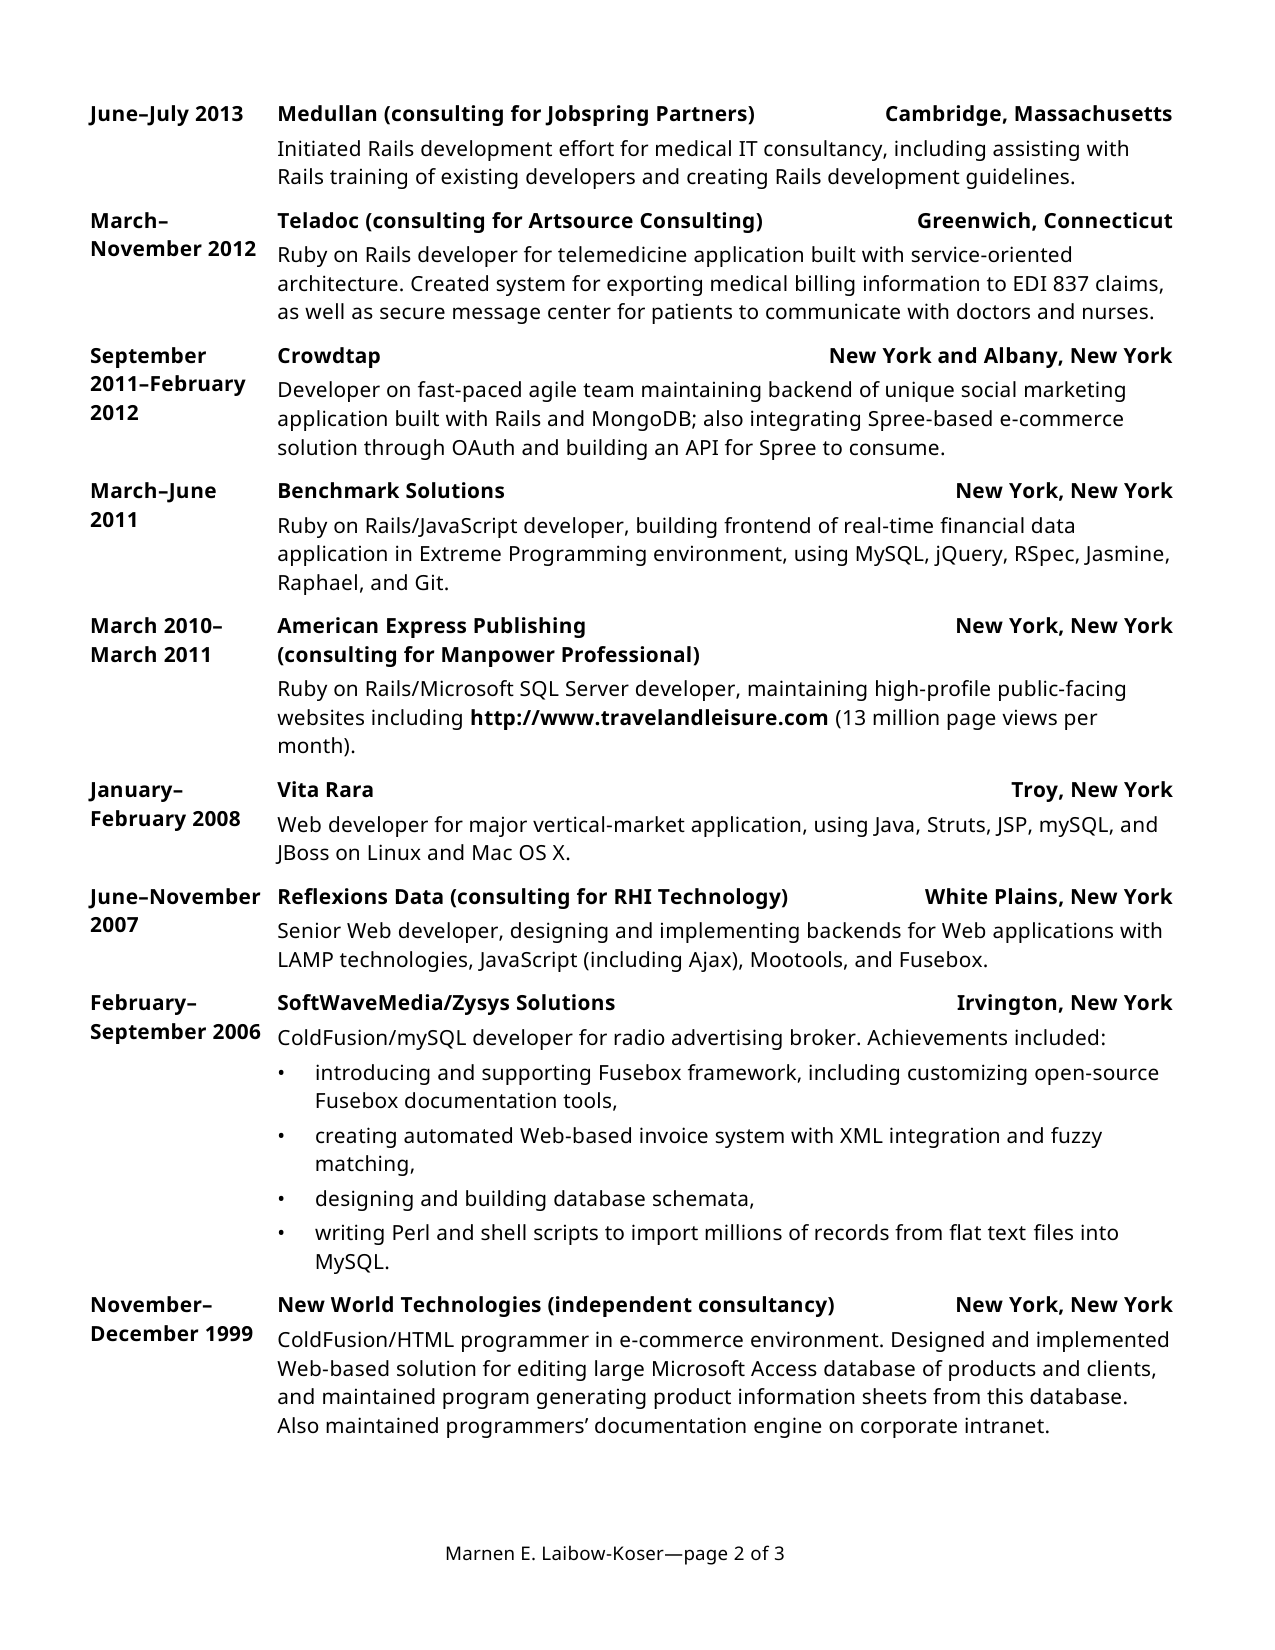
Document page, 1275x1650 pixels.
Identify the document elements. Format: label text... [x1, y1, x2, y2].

table_cell June–November 2007 [90, 867, 277, 973]
table_cell Teladoc (consulting for Artsource Consulting) Greenwich, Connecticut Ruby on Rails developer for telemedicine application built with service-oriented architecture. Created system for exporting medical billing information to EDI 837 claims, as well as secure message center for patients to communicate with doctors and nurses. [277, 191, 1185, 326]
table_cell SoftWaveMedia/Zysys Solutions Irvington, New York ColdFusion/mySQL developer for radio advertising broker. Achievements included: introducing and supporting Fusebox framework, including customizing open-source Fusebox documentation tools, creating automated Web-based invoice system with XML integration and fuzzy matching, designing and building database schemata, writing Perl and shell scripts to import millions of records from ﬂat text ﬁles into MySQL. [277, 973, 1185, 1275]
table_cell American Express Publishing New York, New York (consulting for Manpower Professional) Ruby on Rails/Microsoft SQL Server developer, maintaining high-profile public-facing websites including http://www.travelandleisure.com (13 million page views per month). [277, 596, 1185, 760]
table_cell Reflexions Data (consulting for RHI Technology) White Plains, New York Senior Web developer, designing and implementing backends for Web applications with LAMP technologies, JavaScript (including Ajax), Mootools, and Fusebox. [277, 867, 1185, 973]
table_cell March–June 2011 [90, 461, 277, 596]
table_cell Medullan (consulting for Jobspring Partners) Cambridge, Massachusetts Initiated Rails development effort for medical IT consultancy, including assisting with Rails training of existing developers and creating Rails development guidelines. [277, 84, 1185, 191]
table_cell March 2010–March 2011 [90, 596, 277, 760]
table_cell February–September 2006 [90, 973, 277, 1275]
table_cell Vita Rara Troy, New York Web developer for major vertical-market application, using Java, Struts, JSP, mySQL, and JBoss on Linux and Mac OS X. [277, 760, 1185, 867]
table_cell September 2011–February 2012 [90, 326, 277, 461]
table_cell Benchmark Solutions New York, New York Ruby on Rails/JavaScript developer, building frontend of real-time financial data application in Extreme Programming environment, using MySQL, jQuery, RSpec, Jasmine, Raphael, and Git. [277, 461, 1185, 596]
table_cell June–July 2013 [90, 84, 277, 191]
table_cell March–November 2012 [90, 191, 277, 326]
table_cell January–February 2008 [90, 760, 277, 867]
table_cell November– December 1999 [90, 1275, 277, 1439]
table_cell Crowdtap New York and Albany, New York Developer on fast-paced agile team maintaining backend of unique social marketing application built with Rails and MongoDB; also integrating Spree-based e-commerce solution through OAuth and building an API for Spree to consume. [277, 326, 1185, 461]
table_cell New World Technologies (independent consultancy) New York, New York ColdFusion/HTML programmer in e-commerce environment. Designed and implemented Web-based solution for editing large Microsoft Access database of products and clients, and maintained program generating product information sheets from this database. Also maintained programmers’ documentation engine on corporate intranet. [277, 1275, 1185, 1439]
